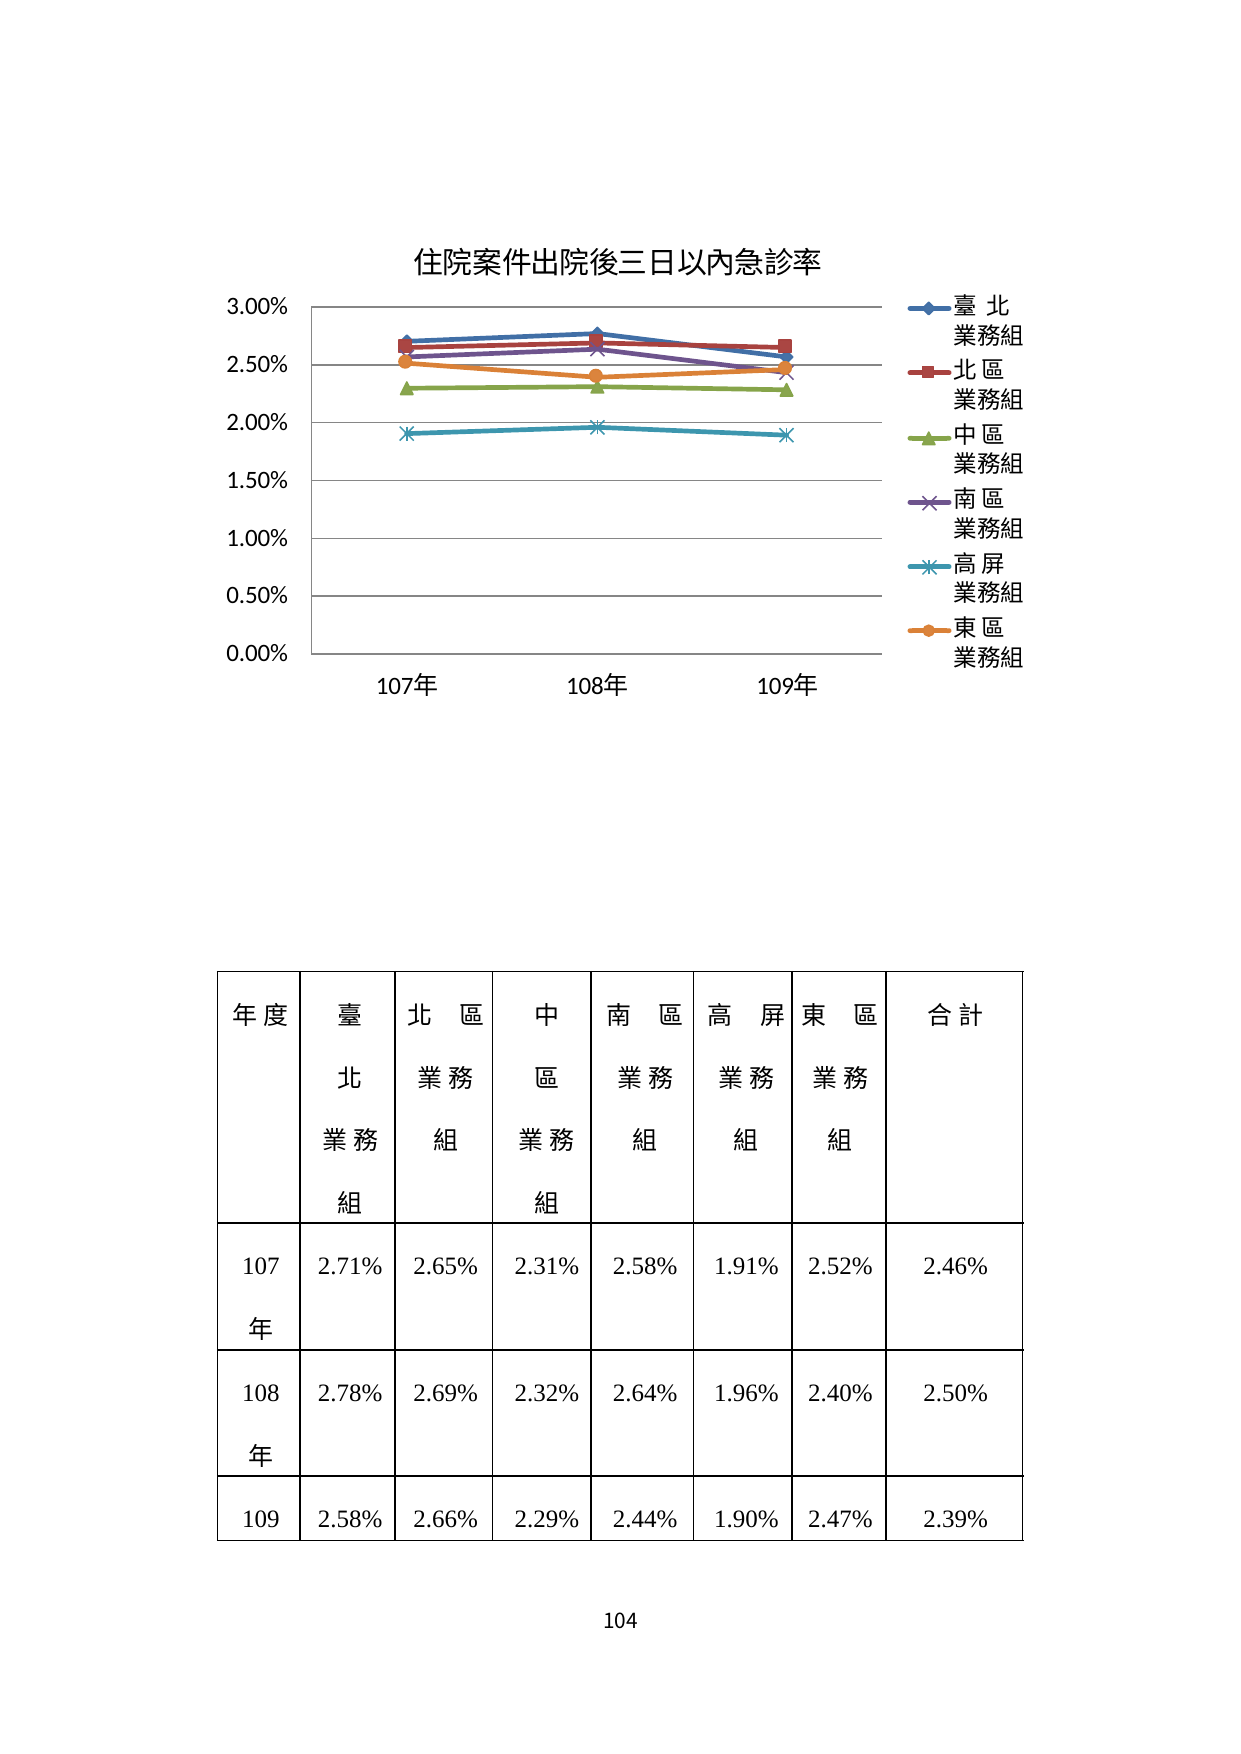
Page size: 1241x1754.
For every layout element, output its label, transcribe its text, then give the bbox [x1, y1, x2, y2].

table_cell 2.65% [396, 1224, 492, 1349]
table_cell 2.31% [493, 1224, 590, 1349]
table_cell 2.47% [793, 1477, 885, 1539]
table_cell 1.90% [694, 1477, 791, 1539]
table_cell 109 [218, 1477, 299, 1539]
table_cell 2.40% [793, 1351, 885, 1475]
table_cell 2.52% [793, 1224, 885, 1349]
table_header 年度 [218, 972, 299, 1222]
table_cell 2.69% [396, 1351, 492, 1475]
table_cell 2.32% [493, 1351, 590, 1475]
table_cell 2.58% [592, 1224, 693, 1349]
table_cell 2.29% [493, 1477, 590, 1539]
table_header 高 屏 業務組 [694, 972, 791, 1222]
table_cell 2.58% [301, 1477, 394, 1539]
table_cell 1.96% [694, 1351, 791, 1475]
table_header 中 區 業務組 [493, 972, 590, 1222]
table_header 北 區 業務組 [396, 972, 492, 1222]
table_cell 2.71% [301, 1224, 394, 1349]
table_cell 2.50% [887, 1351, 1022, 1475]
table_cell 108年 [218, 1351, 299, 1475]
table_cell 2.64% [592, 1351, 693, 1475]
table_cell 2.39% [887, 1477, 1022, 1539]
table_header 東 區 業務組 [793, 972, 885, 1222]
table_header 南 區 業務組 [592, 972, 693, 1222]
table_cell 1.91% [694, 1224, 791, 1349]
table_cell 2.46% [887, 1224, 1022, 1349]
table_header 合計 [887, 972, 1022, 1222]
table_cell 2.66% [396, 1477, 492, 1539]
table_cell 107年 [218, 1224, 299, 1349]
table_header 臺 北 業務組 [301, 972, 394, 1222]
table_cell 2.44% [592, 1477, 693, 1539]
table_cell 2.78% [301, 1351, 394, 1475]
